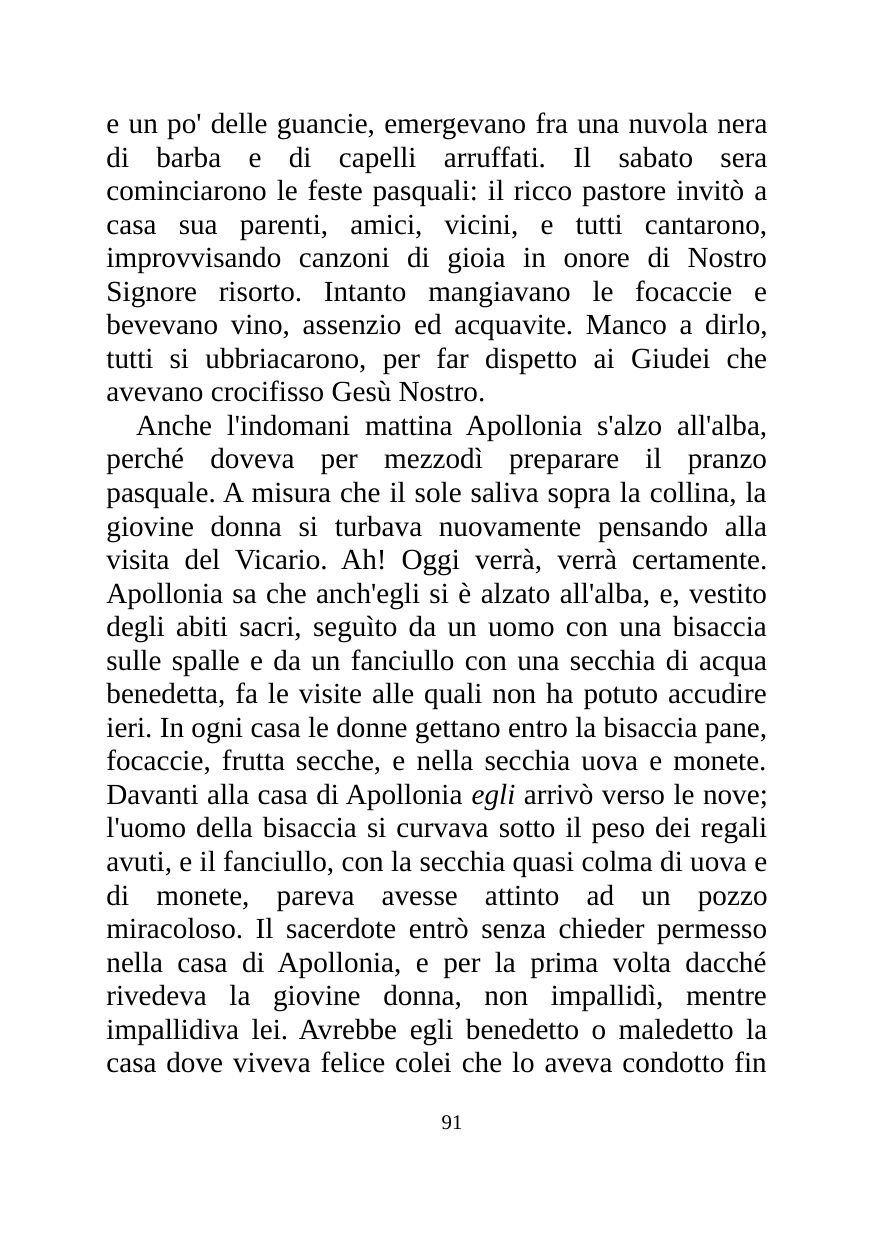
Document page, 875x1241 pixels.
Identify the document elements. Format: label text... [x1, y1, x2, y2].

text Anche l'indomani mattina Apollonia s'alzo all'alba, perché doveva per mezzodì preparare il pranzo pasquale. A misura che il sole saliva sopra la collina, la giovine donna si turbava nuovamente pensando alla visita del Vicario. Ah! Oggi verrà, verrà certamente. Apollonia sa che anch'egli si è alzato all'alba, e, vestito degli abiti sacri, seguìto da un uomo con una bisaccia sulle spalle e da un fanciullo con una secchia di acqua benedetta, fa le visite alle quali non ha potuto accudire ieri. In ogni casa le donne gettano entro la bisaccia pane, focaccie, frutta secche, e nella secchia uova e monete. Davanti alla casa di Apollonia egli arrivò verso le nove; l'uomo della bisaccia si curvava sotto il peso dei regali avuti, e il fanciullo, con la secchia quasi colma di uova e di monete, pareva avesse attinto ad un pozzo miracoloso. Il sacerdote entrò senza chieder permesso nella casa di Apollonia, e per la prima volta dacché rivedeva la giovine donna, non impallidì, mentre impallidiva lei. Avrebbe egli benedetto o maledetto la casa dove viveva felice colei che lo aveva condotto fin [106, 408, 768, 1079]
text e un po' delle guancie, emergevano fra una nuvola nera di barba e di capelli arruffati. Il sabato sera cominciarono le feste pasquali: il ricco pastore invitò a casa sua parenti, amici, vicini, e tutti cantarono, improvvisando canzoni di gioia in onore di Nostro Signore risorto. Intanto mangiavano le focaccie e bevevano vino, assenzio ed acquavite. Manco a dirlo, tutti si ubbriacarono, per far dispetto ai Giudei che avevano crocifisso Gesù Nostro. [106, 106, 768, 408]
